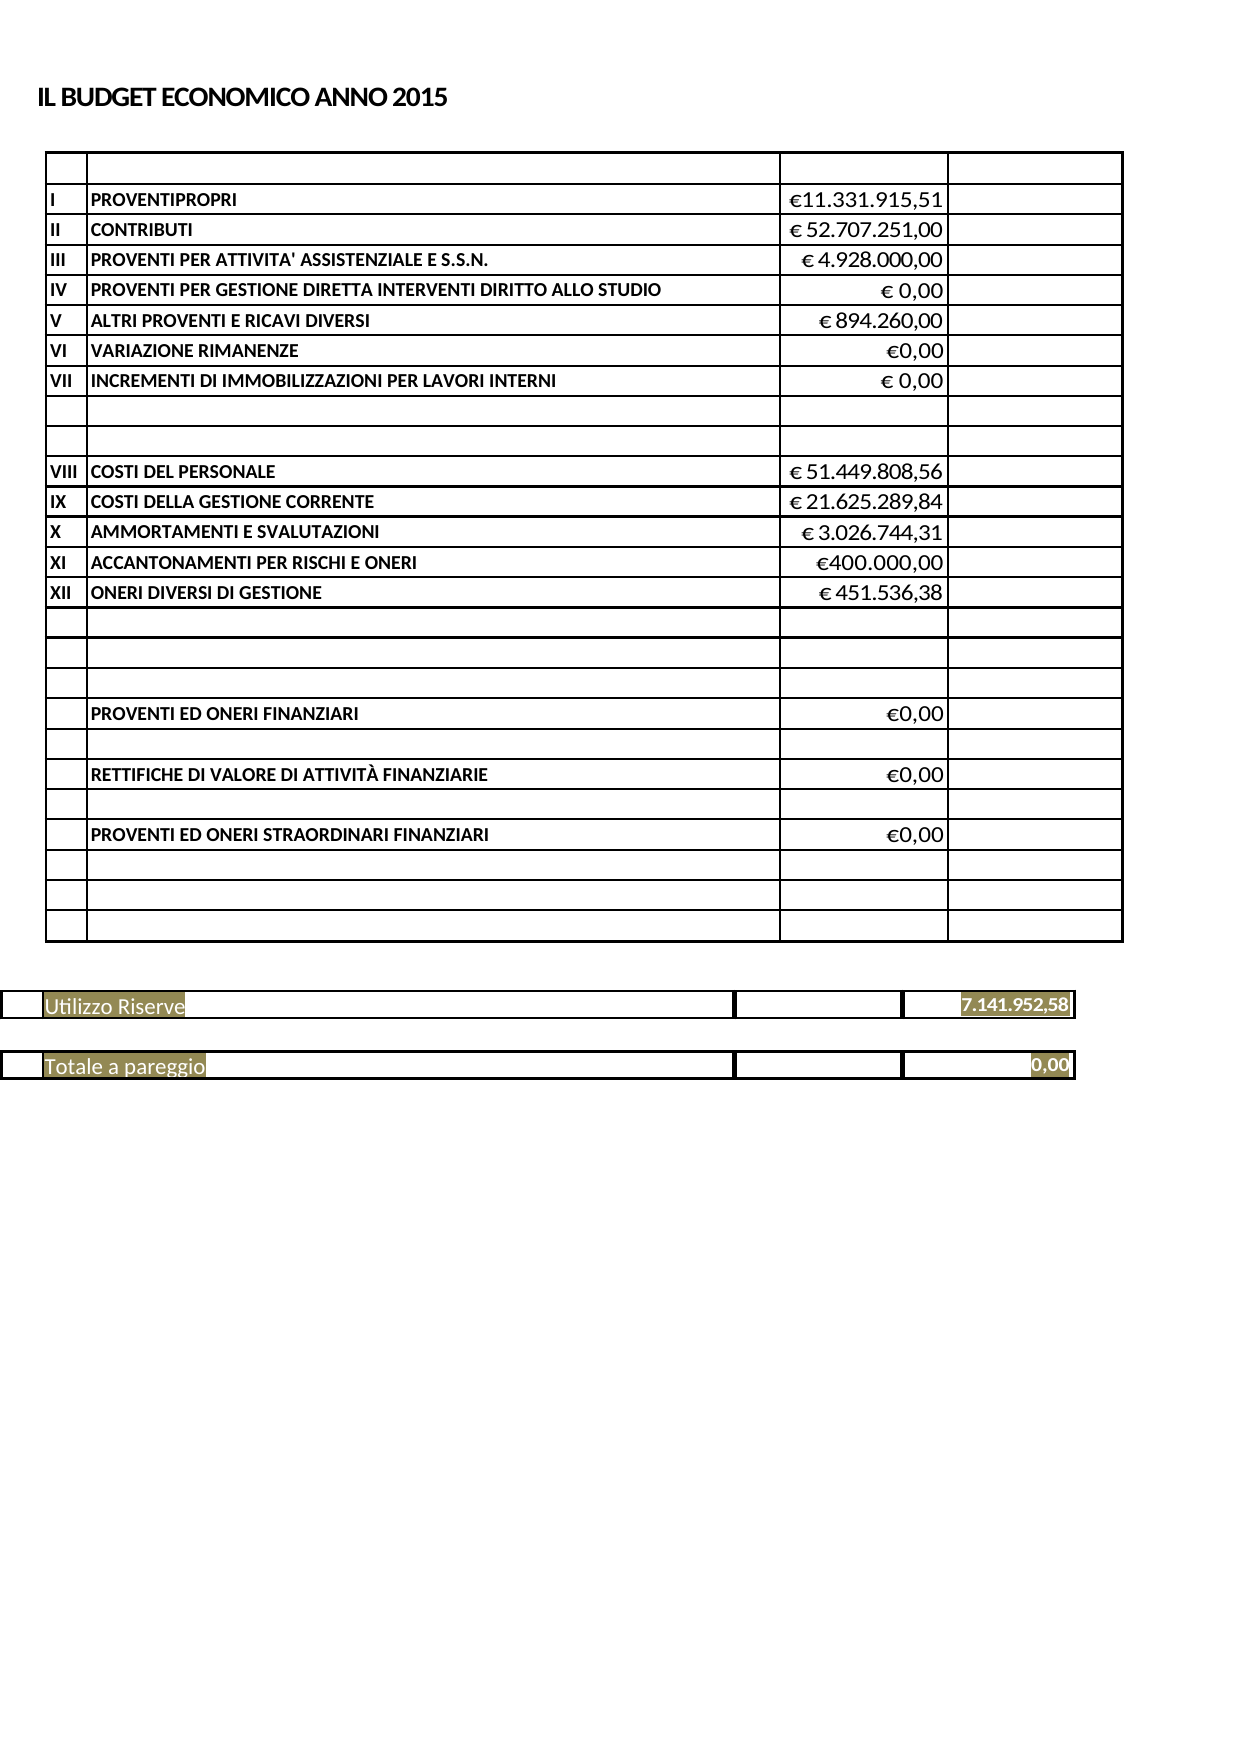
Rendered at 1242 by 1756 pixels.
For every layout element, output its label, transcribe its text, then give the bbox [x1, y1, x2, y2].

table_cell COSTI DEL PERSONALE [88, 457, 779, 485]
text Utilizzo Riserve [44, 992, 732, 1017]
table_cell E [47, 790, 86, 818]
table_cell V [47, 306, 86, 334]
table_cell [949, 518, 1121, 546]
table_cell RISULTATO DI ESERCIZIO [88, 911, 779, 940]
table_cell RETTIFICHE DI VALORE DI ATTIVITÀ FINANZIARIE [88, 730, 779, 757]
table_header PROVENTI OPERATIVI [88, 154, 779, 183]
table_cell [949, 548, 1121, 576]
table_cell [949, 427, 1121, 455]
table_cell 0,00 [949, 669, 1121, 697]
table_cell ACCANTONAMENTI PER RISCHI E ONERI [88, 548, 779, 576]
table_header [949, 154, 1121, 183]
table_cell AMMORTAMENTI E SVALUTAZIONI [88, 518, 779, 546]
table_cell IX [47, 488, 86, 515]
table_cell 69.861.426,51 [949, 397, 1121, 425]
table_cell B [47, 427, 86, 455]
table_cell PROVENTI PER GESTIONE DIRETTA INTERVENTI DIRITTO ALLO STUDIO [88, 276, 779, 304]
table_cell €0,00 [781, 336, 947, 364]
table_cell 76.953.379,09 [949, 609, 1121, 636]
table_cell I [47, 185, 86, 213]
table_cell II [47, 215, 86, 243]
table_cell [781, 669, 947, 697]
table_cell [781, 639, 947, 667]
table_cell PROVENTIPROPRI [88, 185, 779, 213]
table_cell [949, 276, 1121, 304]
table_header [781, 154, 947, 183]
table_cell 0,00 [949, 790, 1121, 818]
table_cell [949, 457, 1121, 485]
table_cell [47, 911, 86, 940]
table_cell [949, 699, 1121, 727]
table_cell -7.141.952,58 [949, 911, 1121, 940]
table_cell PROVENTI ED ONERI FINANZIARI [88, 699, 779, 727]
text 7.141.952,58 [905, 992, 1069, 1016]
table_cell € 52.707.251,00 [781, 215, 947, 243]
table_cell ONERI DIVERSI DI GESTIONE [88, 578, 779, 606]
table_cell € 21.625.289,84 [781, 488, 947, 515]
table_cell [47, 609, 86, 636]
table_cell -7.091.952,58 [949, 851, 1121, 878]
table_cell [949, 246, 1121, 273]
table_cell TOTALE COSTI (B) [88, 609, 779, 636]
table_cell -7.091.952,58 [949, 639, 1121, 667]
table_cell IV [47, 276, 86, 304]
table_cell €0,00 [781, 760, 947, 788]
table_cell CONTRIBUTI [88, 215, 779, 243]
table_cell PROVENTI ED ONERI FINANZIARI [88, 669, 779, 697]
table_cell DIFFERENZA TRA PROVENTI E COSTI OPERATIVI (A - B) [88, 639, 779, 667]
table_cell 50.000,00 [949, 881, 1121, 909]
table_cell € 451.536,38 [781, 578, 947, 606]
table_cell € 4.928.000,00 [781, 246, 947, 273]
table_cell €0,00 [781, 820, 947, 848]
table_cell [949, 760, 1121, 788]
table_cell [949, 820, 1121, 848]
table_cell PROVENTI ED ONERI STRAORDINARI FINANZIARI [88, 820, 779, 848]
table_cell VI [47, 336, 86, 364]
table_cell TOTALE PROVENTI (A) [88, 397, 779, 425]
table_cell € 0,00 [781, 276, 947, 304]
table_cell PROVENTI ED ONERI STRAORDINARI [88, 790, 779, 818]
table_cell XII [47, 578, 86, 606]
table_cell III [47, 246, 86, 273]
table_cell [949, 488, 1121, 515]
text 0,00 [905, 1053, 1069, 1077]
table_cell €0,00 [781, 699, 947, 727]
table_cell [781, 609, 947, 636]
table_cell [949, 578, 1121, 606]
table_cell INCREMENTI DI IMMOBILIZZAZIONI PER LAVORI INTERNI [88, 367, 779, 394]
table_cell VARIAZIONE RIMANENZE [88, 336, 779, 364]
table_cell [781, 427, 947, 455]
table_cell [781, 790, 947, 818]
table_cell [781, 397, 947, 425]
table_cell [47, 820, 86, 848]
table_cell [47, 760, 86, 788]
table_cell [781, 881, 947, 909]
table_cell 0,00 [949, 730, 1121, 757]
table_cell PROVENTI PER ATTIVITA' ASSISTENZIALE E S.S.N. [88, 246, 779, 273]
table_cell [781, 851, 947, 878]
text Totale a pareggio [44, 1053, 732, 1077]
table_cell VII [47, 367, 86, 394]
table_cell [949, 185, 1121, 213]
table_cell [949, 367, 1121, 394]
table_cell [781, 911, 947, 940]
table_cell € 51.449.808,56 [781, 457, 947, 485]
text IL BUDGET ECONOMICO ANNO 2015 [37, 79, 532, 113]
table_cell RISUTALTO PRIMA DELLE IMPOSTE [88, 851, 779, 878]
table_cell €11.331.915,51 [781, 185, 947, 213]
table_cell [47, 639, 86, 667]
table_cell [949, 215, 1121, 243]
table_cell XI [47, 548, 86, 576]
table_cell IMPOSTE SUL REDDITO DELL'ESERCIZIO CORRENTI, DIFFERITE, ANTICIPATE [88, 881, 779, 909]
table_cell X [47, 518, 86, 546]
table_cell [949, 306, 1121, 334]
table_cell D [47, 730, 86, 757]
table_cell €400.000,00 [781, 548, 947, 576]
table_cell [781, 730, 947, 757]
table_cell € 894.260,00 [781, 306, 947, 334]
table_cell F [47, 881, 86, 909]
table_cell [949, 336, 1121, 364]
table_cell RETTIFICHE DI VALORE DI ATTIVITÀ FINANZIARIE [88, 760, 779, 788]
table_cell [47, 699, 86, 727]
table_cell VIII [47, 457, 86, 485]
table_cell [47, 397, 86, 425]
table_cell € 0,00 [781, 367, 947, 394]
table_cell COSTI DELLA GESTIONE CORRENTE [88, 488, 779, 515]
table_cell € 3.026.744,31 [781, 518, 947, 546]
table_cell ALTRI PROVENTI E RICAVI DIVERSI [88, 306, 779, 334]
table_cell C [47, 669, 86, 697]
table_cell COSTI OPERATIVI [88, 427, 779, 455]
table_header A [47, 154, 86, 183]
table_cell [47, 851, 86, 878]
